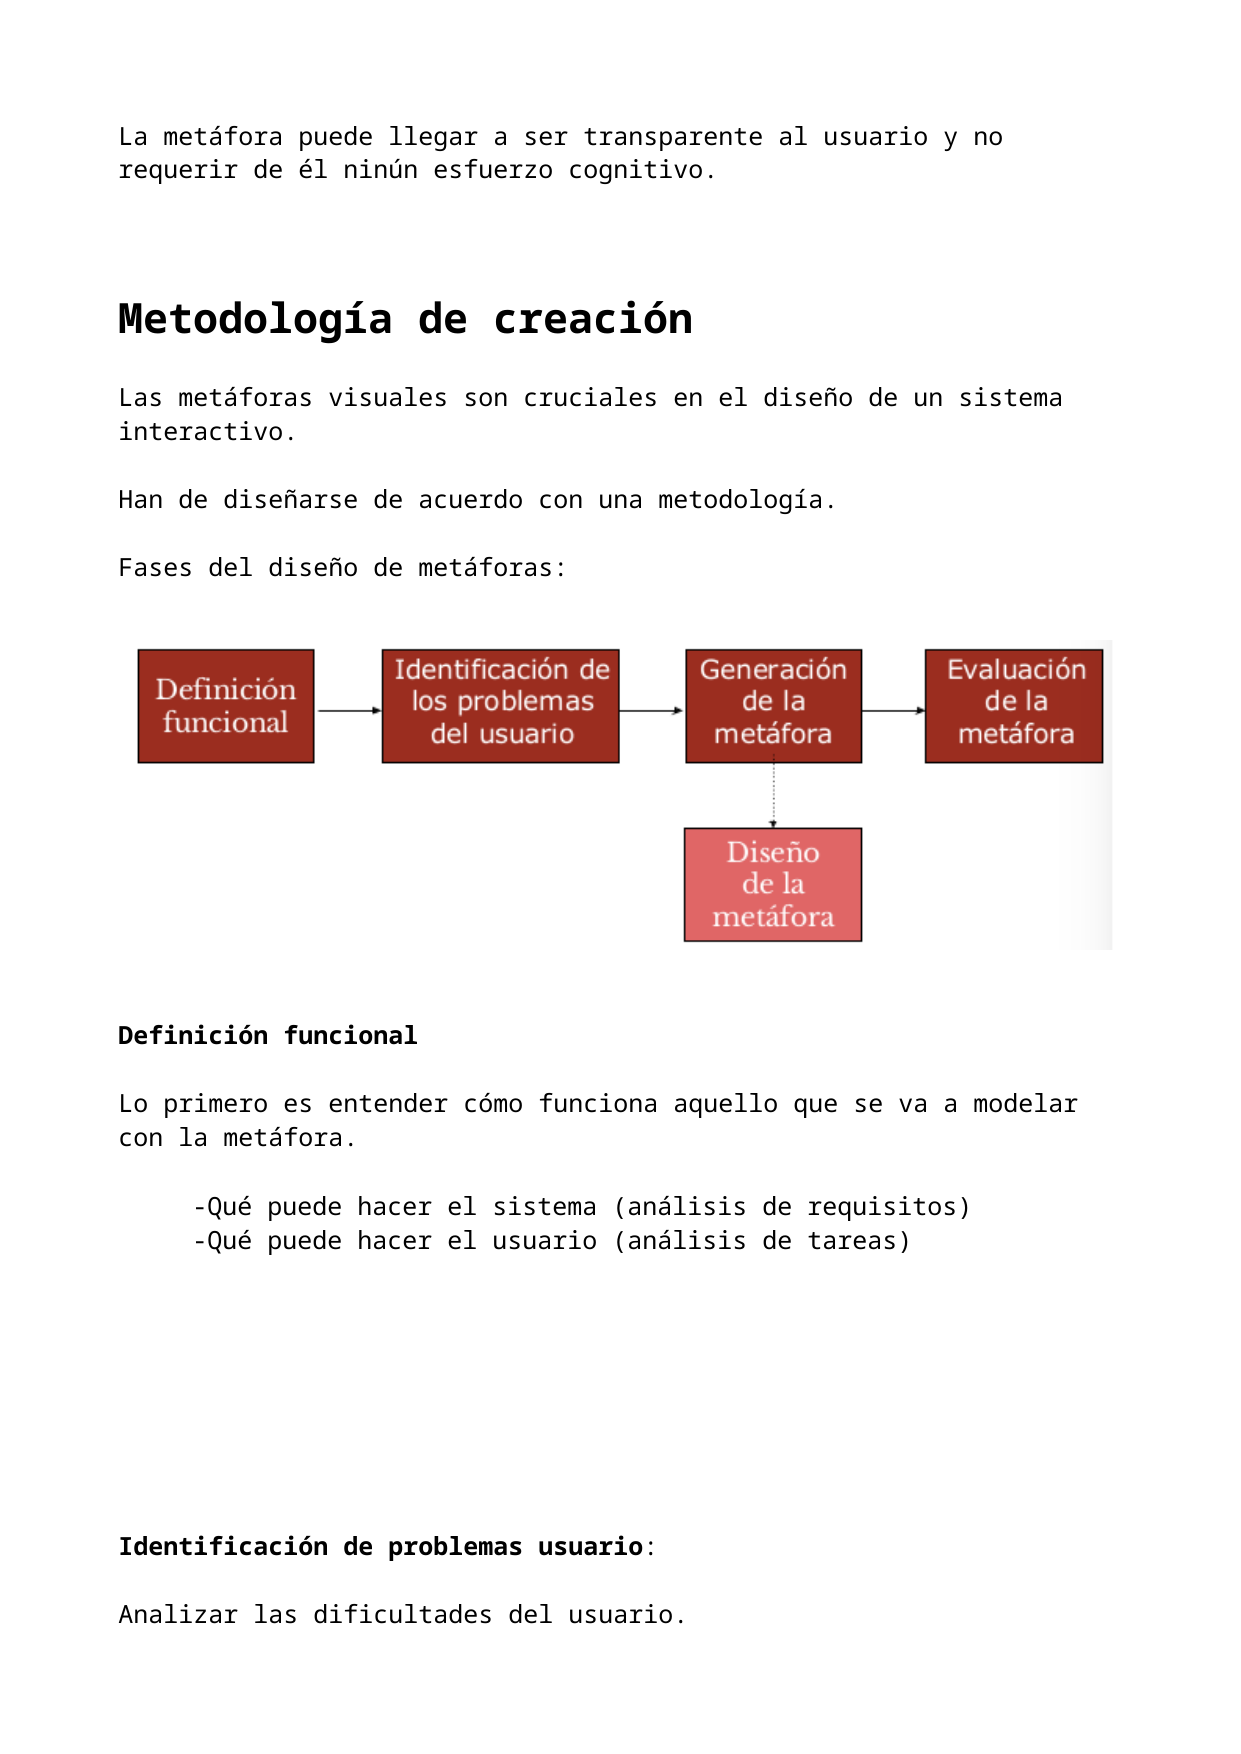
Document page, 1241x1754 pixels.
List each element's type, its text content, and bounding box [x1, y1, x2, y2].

text Fases del diseño de metáforas: [118, 549, 1122, 584]
text -Qué puede hacer el usuario (análisis de tareas) [118, 1222, 1122, 1256]
text -Qué puede hacer el sistema (análisis de requisitos) [118, 1188, 1122, 1222]
text La metáfora puede llegar a ser transparente al usuario y no requerir de él ninún esfuerzo cognitivo. [118, 118, 1122, 186]
text Lo primero es entender cómo funciona aquello que se va a modelar con la metáfora. [118, 1086, 1122, 1154]
text Identificación de problemas usuario: [118, 1529, 1122, 1563]
text Definición funcional [118, 1018, 1122, 1052]
text Las metáforas visuales son cruciales en el diseño de un sistema interactivo. [118, 379, 1122, 447]
text Han de diseñarse de acuerdo con una metodología. [118, 481, 1122, 516]
text Metodología de creación [118, 288, 1122, 345]
text Analizar las dificultades del usuario. [118, 1597, 1122, 1631]
picture [127, 640, 1113, 950]
